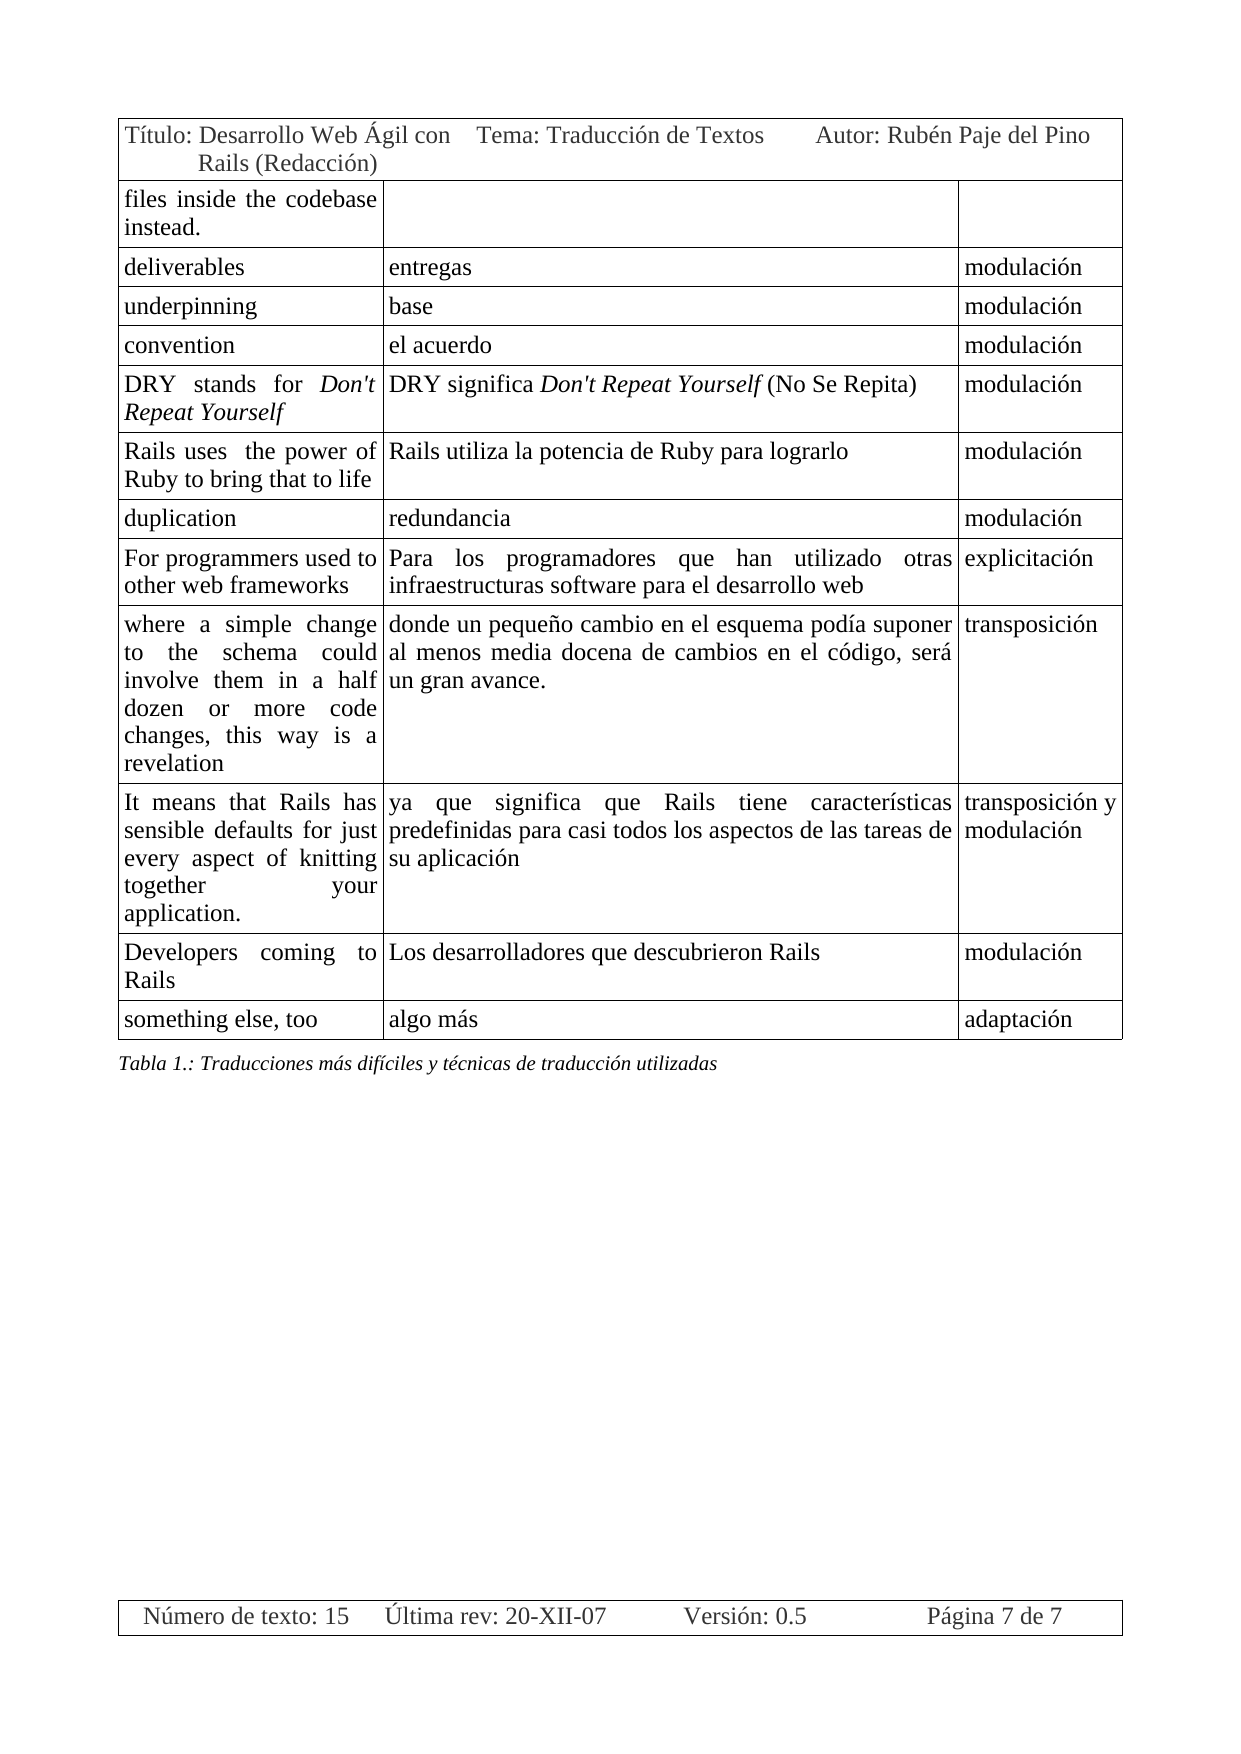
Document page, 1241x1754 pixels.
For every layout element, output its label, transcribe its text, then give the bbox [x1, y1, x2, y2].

table_cell algo más [384, 1001, 958, 1039]
table_cell convention [119, 326, 383, 364]
table_cell donde un pequeño cambio en el esquema podía suponer al menos media docena de cambios en el código, será un gran avance. [384, 606, 958, 783]
table_cell DRY significa Don't Repeat Yourself (No Se Repita) [384, 366, 958, 432]
table_cell entregas [384, 248, 958, 286]
table_cell modulación [959, 326, 1122, 364]
table_cell base [384, 287, 958, 325]
table_cell [384, 181, 958, 247]
table_cell duplication [119, 500, 383, 538]
table_cell something else, too [119, 1001, 383, 1039]
table_cell modulación [959, 433, 1122, 498]
table_cell Para los programadores que han utilizado otras infraestructuras software para el desarrollo web [384, 539, 958, 605]
table_cell modulación [959, 366, 1122, 432]
table_cell modulación [959, 500, 1122, 538]
table_cell el acuerdo [384, 326, 958, 364]
table_cell Rails utiliza la potencia de Ruby para lograrlo [384, 433, 958, 498]
table_cell modulación [959, 287, 1122, 325]
table_cell DRY stands for Don't Repeat Yourself [119, 366, 383, 432]
table_cell transposición y modulación [959, 784, 1122, 933]
table_cell transposición [959, 606, 1122, 783]
table_cell underpinning [119, 287, 383, 325]
table_cell For programmers used to other web frameworks [119, 539, 383, 605]
table_cell Rails uses the power of Ruby to bring that to life [119, 433, 383, 498]
table_cell files inside the codebase instead. [119, 181, 383, 247]
text Tabla 1.: Traducciones más difíciles y técnicas de traducción utilizadas [118, 1052, 1122, 1075]
table_cell modulación [959, 934, 1122, 1000]
table_cell Los desarrolladores que descubrieron Rails [384, 934, 958, 1000]
table_cell redundancia [384, 500, 958, 538]
table_cell ya que significa que Rails tiene características predefinidas para casi todos los aspectos de las tareas de su aplicación [384, 784, 958, 933]
table_cell explicitación [959, 539, 1122, 605]
table_cell deliverables [119, 248, 383, 286]
table_cell modulación [959, 248, 1122, 286]
table_cell It means that Rails has sensible defaults for just every aspect of knitting together your application. [119, 784, 383, 933]
table_cell where a simple change to the schema could involve them in a half dozen or more code changes, this way is a revelation [119, 606, 383, 783]
table_cell adaptación [959, 1001, 1122, 1039]
table_cell Developers coming to Rails [119, 934, 383, 1000]
table_cell [959, 181, 1122, 247]
